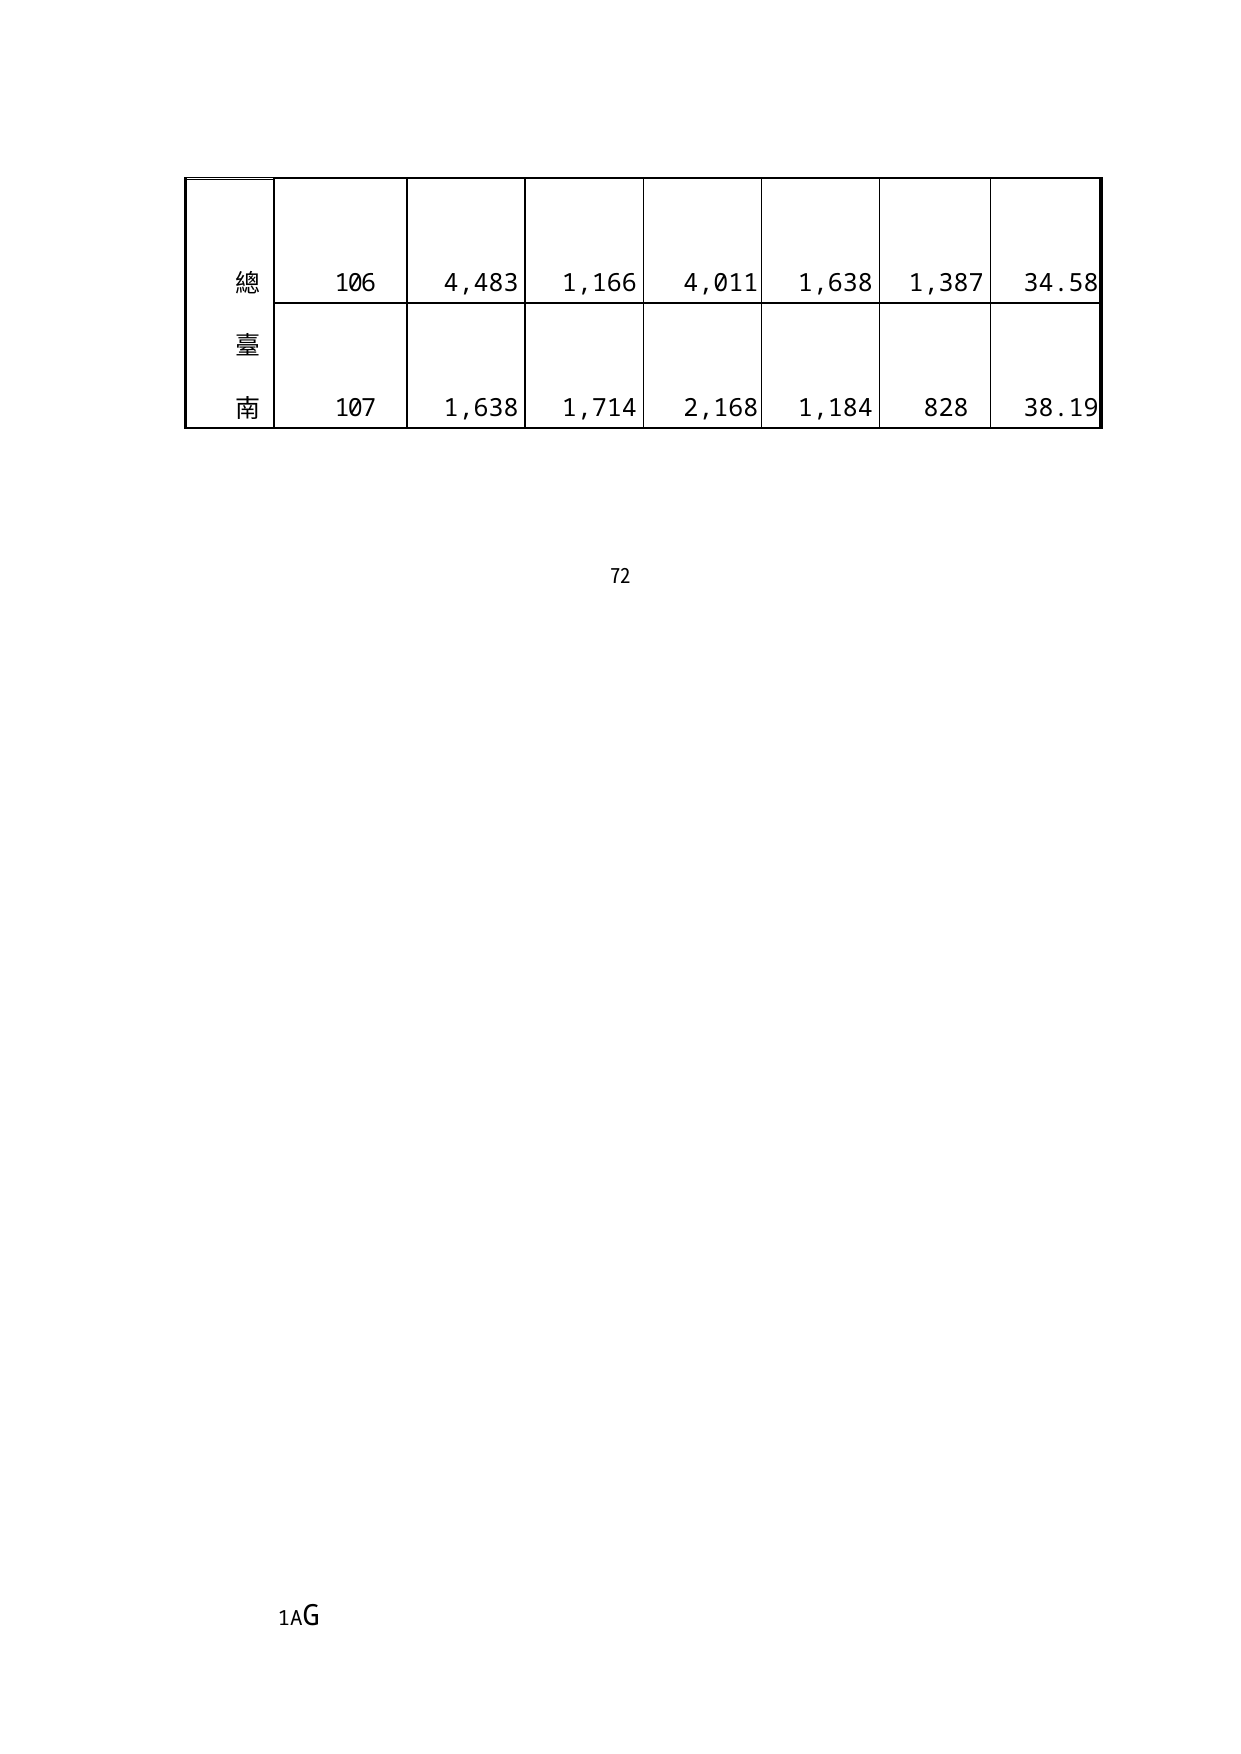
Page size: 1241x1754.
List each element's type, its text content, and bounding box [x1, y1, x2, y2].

table_cell 1,184 [762, 304, 879, 427]
table_cell 107 [275, 304, 406, 427]
table_cell 1,638 [408, 304, 524, 427]
table_cell 1,638 [762, 179, 879, 302]
table_cell 1,166 [526, 179, 643, 302]
table_cell 4,483 [408, 179, 524, 302]
table_cell 總臺南 [187, 180, 273, 427]
table_cell 34.58 [991, 179, 1099, 302]
table_cell 1,714 [526, 304, 643, 427]
table_cell 38.19 [991, 304, 1099, 427]
table_cell 828 [880, 304, 990, 427]
table_cell 106 [275, 179, 406, 302]
table_cell 2,168 [644, 304, 761, 427]
table_cell 4,011 [644, 179, 761, 302]
table_cell 1,387 [880, 179, 990, 302]
